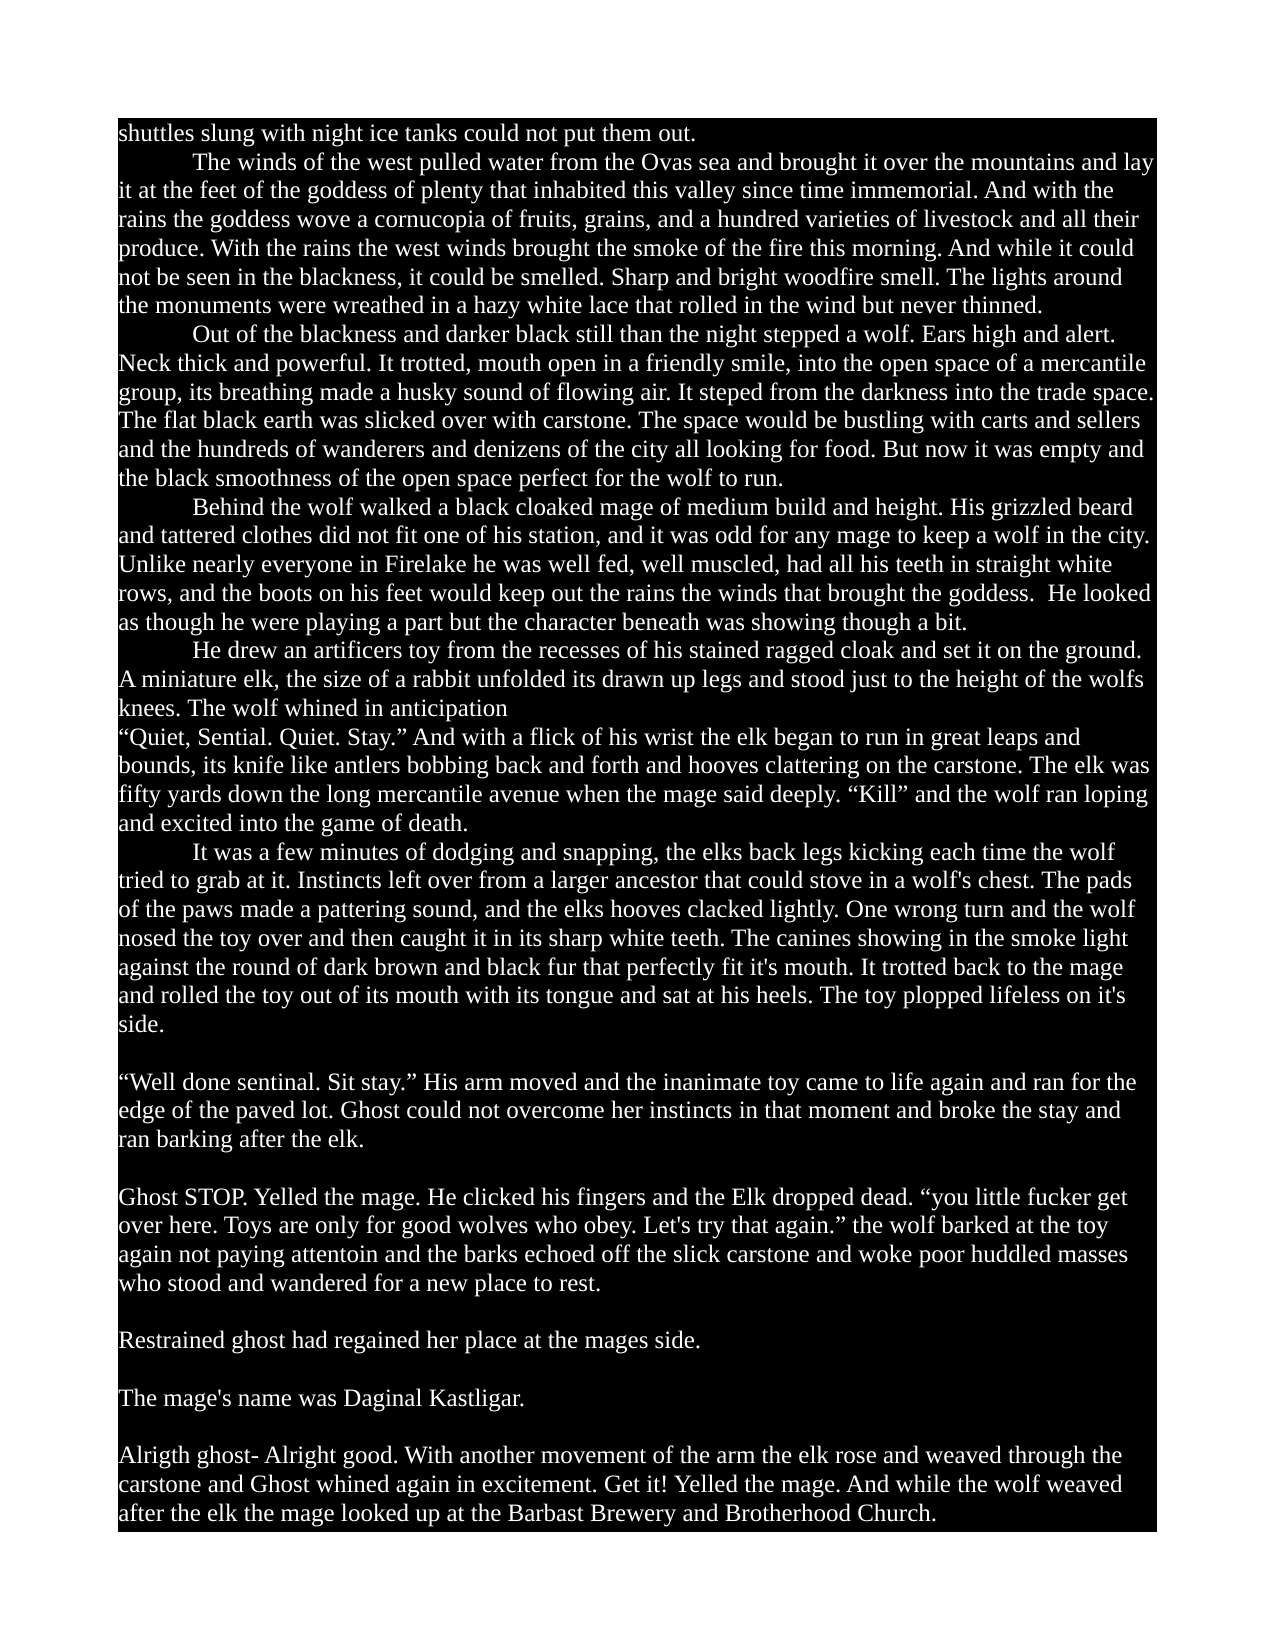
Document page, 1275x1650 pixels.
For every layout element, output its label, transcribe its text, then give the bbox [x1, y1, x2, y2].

text He drew an artificers toy from the recesses of his stained ragged cloak and set it on the ground. A miniature elk, the size of a rabbit unfolded its drawn up legs and stood just to the height of the wolfs knees. The wolf whined in anticipation “Quiet, Sential. Quiet. Stay.” And with a flick of his wrist the elk began to run in great leaps and bounds, its knife like antlers bobbing back and forth and hooves clattering on the carstone. The elk was fifty yards down the long mercantile avenue when the mage said deeply. “Kill” and the wolf ran loping and excited into the game of death. [118, 636, 1157, 837]
text Out of the blackness and darker black still than the night stepped a wolf. Ears high and alert. Neck thick and powerful. It trotted, mouth open in a friendly smile, into the open space of a mercantile group, its breathing made a husky sound of flowing air. It steped from the darkness into the trade space. [118, 319, 1157, 406]
text It was a few minutes of dodging and snapping, the elks back legs kicking each time the wolf tried to grab at it. Instincts left over from a larger ancestor that could stove in a wolf's chest. The pads of the paws made a pattering sound, and the elks hooves clacked lightly. One wrong turn and the wolf nosed the toy over and then caught it in its sharp white teeth. The canines showing in the smoke light against the round of dark brown and black fur that perfectly fit it's mouth. It trotted back to the mage and rolled the toy out of its mouth with its tongue and sat at his heels. The toy plopped lifeless on it's side. [118, 837, 1157, 1038]
text Alrigth ghost- Alright good. With another movement of the arm the elk rose and weaved through the carstone and Ghost whined again in excitement. Get it! Yelled the mage. And while the wolf weaved after the elk the mage looked up at the Barbast Brewery and Brotherhood Church. [118, 1412, 1157, 1527]
text shuttles slung with night ice tanks could not put them out. [118, 118, 1157, 147]
text The flat black earth was slicked over with carstone. The space would be bustling with carts and sellers and the hundreds of wanderers and denizens of the city all looking for food. But now it was empty and the black smoothness of the open space perfect for the wolf to run. Behind the wolf walked a black cloaked mage of medium build and height. His grizzled beard and tattered clothes did not fit one of his station, and it was odd for any mage to keep a wolf in the city. Unlike nearly everyone in Firelake he was well fed, well muscled, had all his teeth in straight white rows, and the boots on his feet would keep out the rains the winds that brought the goddess. He looked as though he were playing a part but the character beneath was showing though a bit. [118, 406, 1157, 636]
text The mage's name was Daginal Kastligar. [118, 1383, 1157, 1412]
text “Well done sentinal. Sit stay.” His arm moved and the inanimate toy came to life again and ran for the edge of the paved lot. Ghost could not overcome her instincts in that moment and broke the stay and ran barking after the elk. Ghost STOP. Yelled the mage. He clicked his fingers and the Elk dropped dead. “you little fucker get over here. Toys are only for good wolves who obey. Let's try that again.” the wolf barked at the toy again not paying attentoin and the barks echoed off the slick carstone and woke poor huddled masses who stood and wandered for a new place to rest. Restrained ghost had regained her place at the mages side. [118, 1067, 1157, 1354]
text The winds of the west pulled water from the Ovas sea and brought it over the mountains and lay it at the feet of the goddess of plenty that inhabited this valley since time immemorial. And with the rains the goddess wove a cornucopia of fruits, grains, and a hundred varieties of livestock and all their produce. With the rains the west winds brought the smoke of the fire this morning. And while it could not be seen in the blackness, it could be smelled. Sharp and bright woodfire smell. The lights around the monuments were wreathed in a hazy white lace that rolled in the wind but never thinned. [118, 147, 1157, 319]
